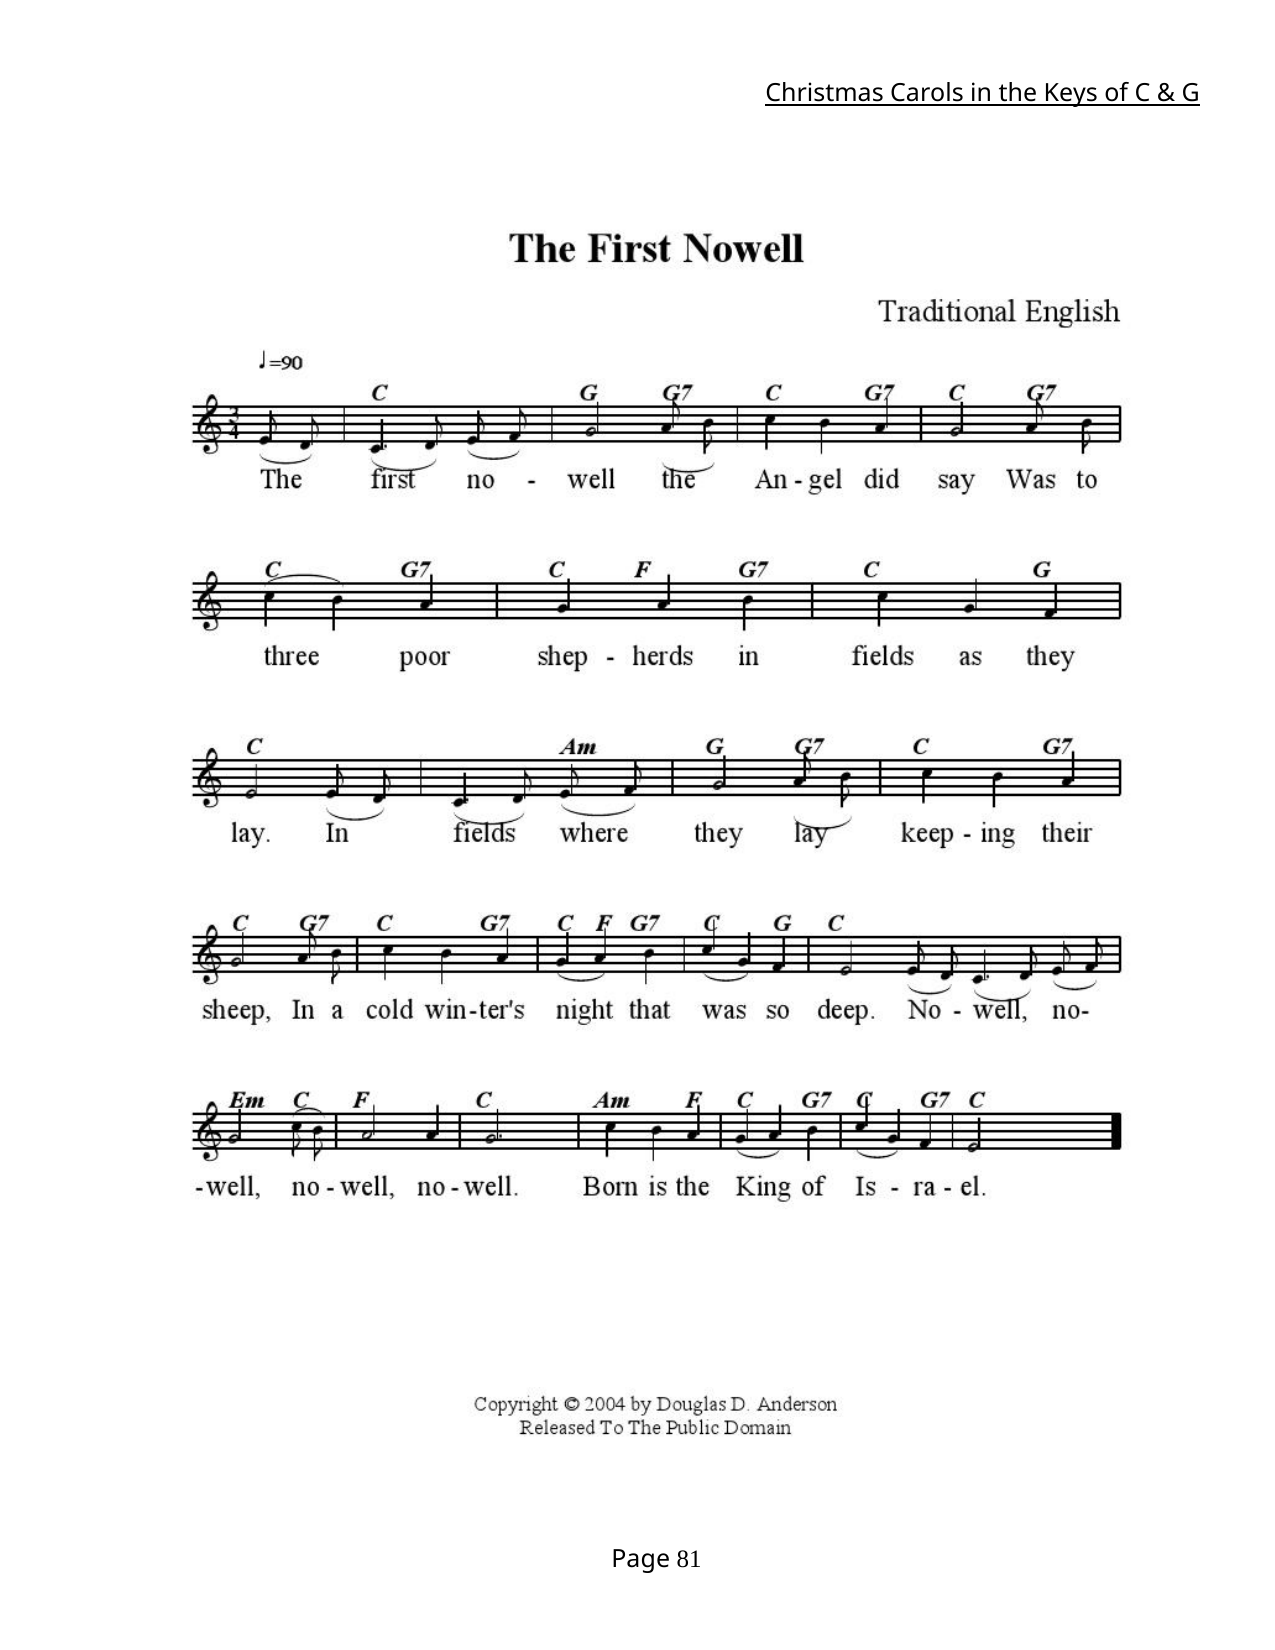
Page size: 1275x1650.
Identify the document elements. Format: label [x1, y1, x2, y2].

picture [131, 141, 1182, 1501]
